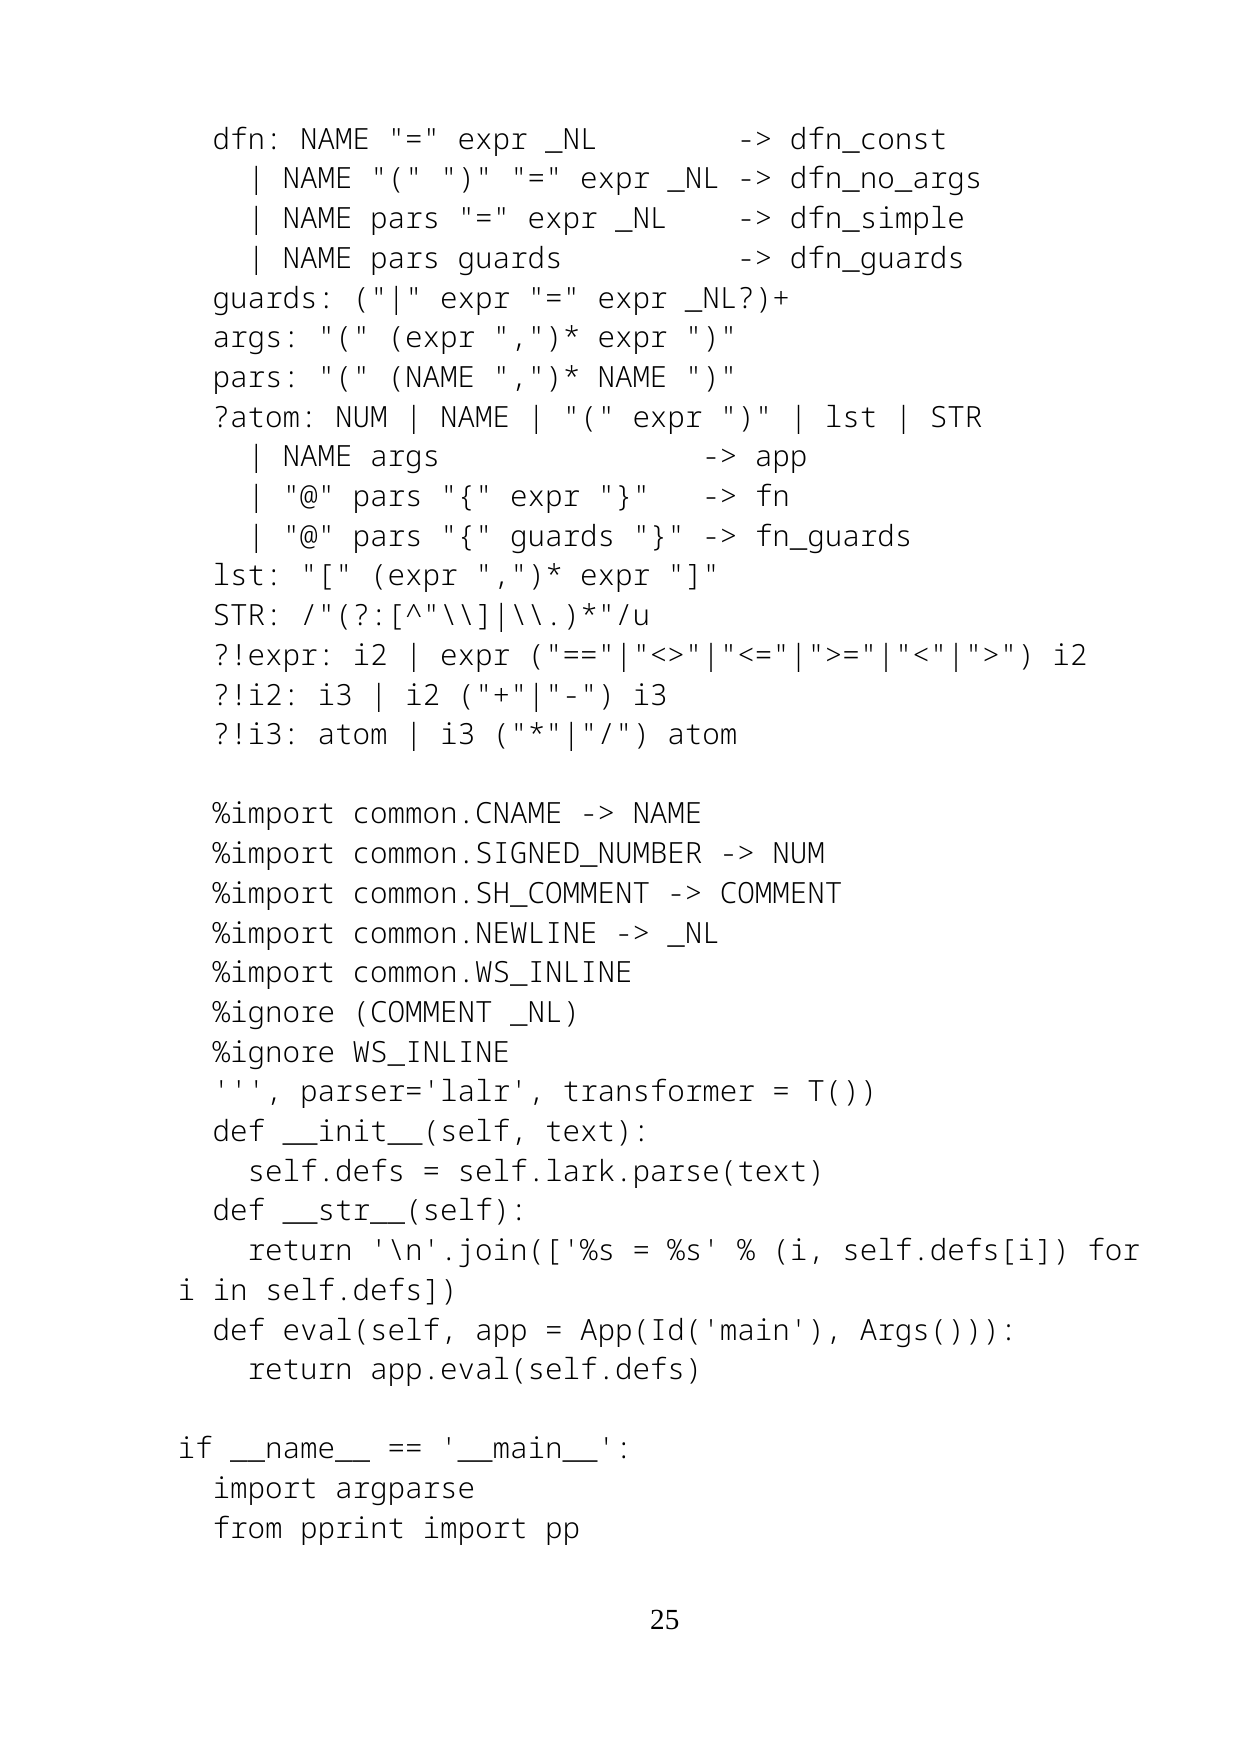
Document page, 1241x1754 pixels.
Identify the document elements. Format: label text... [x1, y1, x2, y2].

text %ignore (COMMENT _NL) [177, 991, 1152, 1031]
text ?!i3: atom | i3 ("*"|"/") atom [177, 713, 1152, 753]
text ?!i2: i3 | i2 ("+"|"-") i3 [177, 674, 1152, 713]
text | NAME pars guards -> dfn_guards [177, 237, 1152, 277]
text ''', parser='lalr', transformer = T()) [177, 1071, 1152, 1110]
text %import common.CNAME -> NAME [177, 793, 1152, 832]
text | "@" pars "{" expr "}" -> fn [177, 475, 1152, 515]
text | NAME args -> app [177, 436, 1152, 475]
text return '\n'.join(['%s = %s' % (i, self.defs[i]) for i in self.defs]) [177, 1229, 1152, 1309]
text %import common.SIGNED_NUMBER -> NUM [177, 832, 1152, 872]
text return app.eval(self.defs) [177, 1348, 1152, 1388]
text def eval(self, app = App(Id('main'), Args())): [177, 1309, 1152, 1348]
text STR: /"(?:[^"\\]|\\.)*"/u [177, 594, 1152, 634]
text %ignore WS_INLINE [177, 1031, 1152, 1071]
text def __str__(self): [177, 1190, 1152, 1229]
text pars: "(" (NAME ",")* NAME ")" [177, 356, 1152, 396]
text lst: "[" (expr ",")* expr "]" [177, 555, 1152, 594]
text if __name__ == '__main__': [177, 1428, 1152, 1467]
text args: "(" (expr ",")* expr ")" [177, 317, 1152, 356]
text %import common.NEWLINE -> _NL [177, 912, 1152, 952]
text guards: ("|" expr "=" expr _NL?)+ [177, 277, 1152, 317]
text dfn: NAME "=" expr _NL -> dfn_const [177, 118, 1152, 158]
text | NAME "(" ")" "=" expr _NL -> dfn_no_args [177, 158, 1152, 197]
text def __init__(self, text): [177, 1110, 1152, 1150]
text | "@" pars "{" guards "}" -> fn_guards [177, 515, 1152, 555]
text import argparse [177, 1467, 1152, 1507]
text self.defs = self.lark.parse(text) [177, 1150, 1152, 1190]
text %import common.WS_INLINE [177, 952, 1152, 991]
text from pprint import pp [177, 1507, 1152, 1547]
text %import common.SH_COMMENT -> COMMENT [177, 872, 1152, 912]
text ?atom: NUM | NAME | "(" expr ")" | lst | STR [177, 396, 1152, 436]
text | NAME pars "=" expr _NL -> dfn_simple [177, 197, 1152, 237]
text ?!expr: i2 | expr ("=="|"<>"|"<="|">="|"<"|">") i2 [177, 634, 1152, 674]
